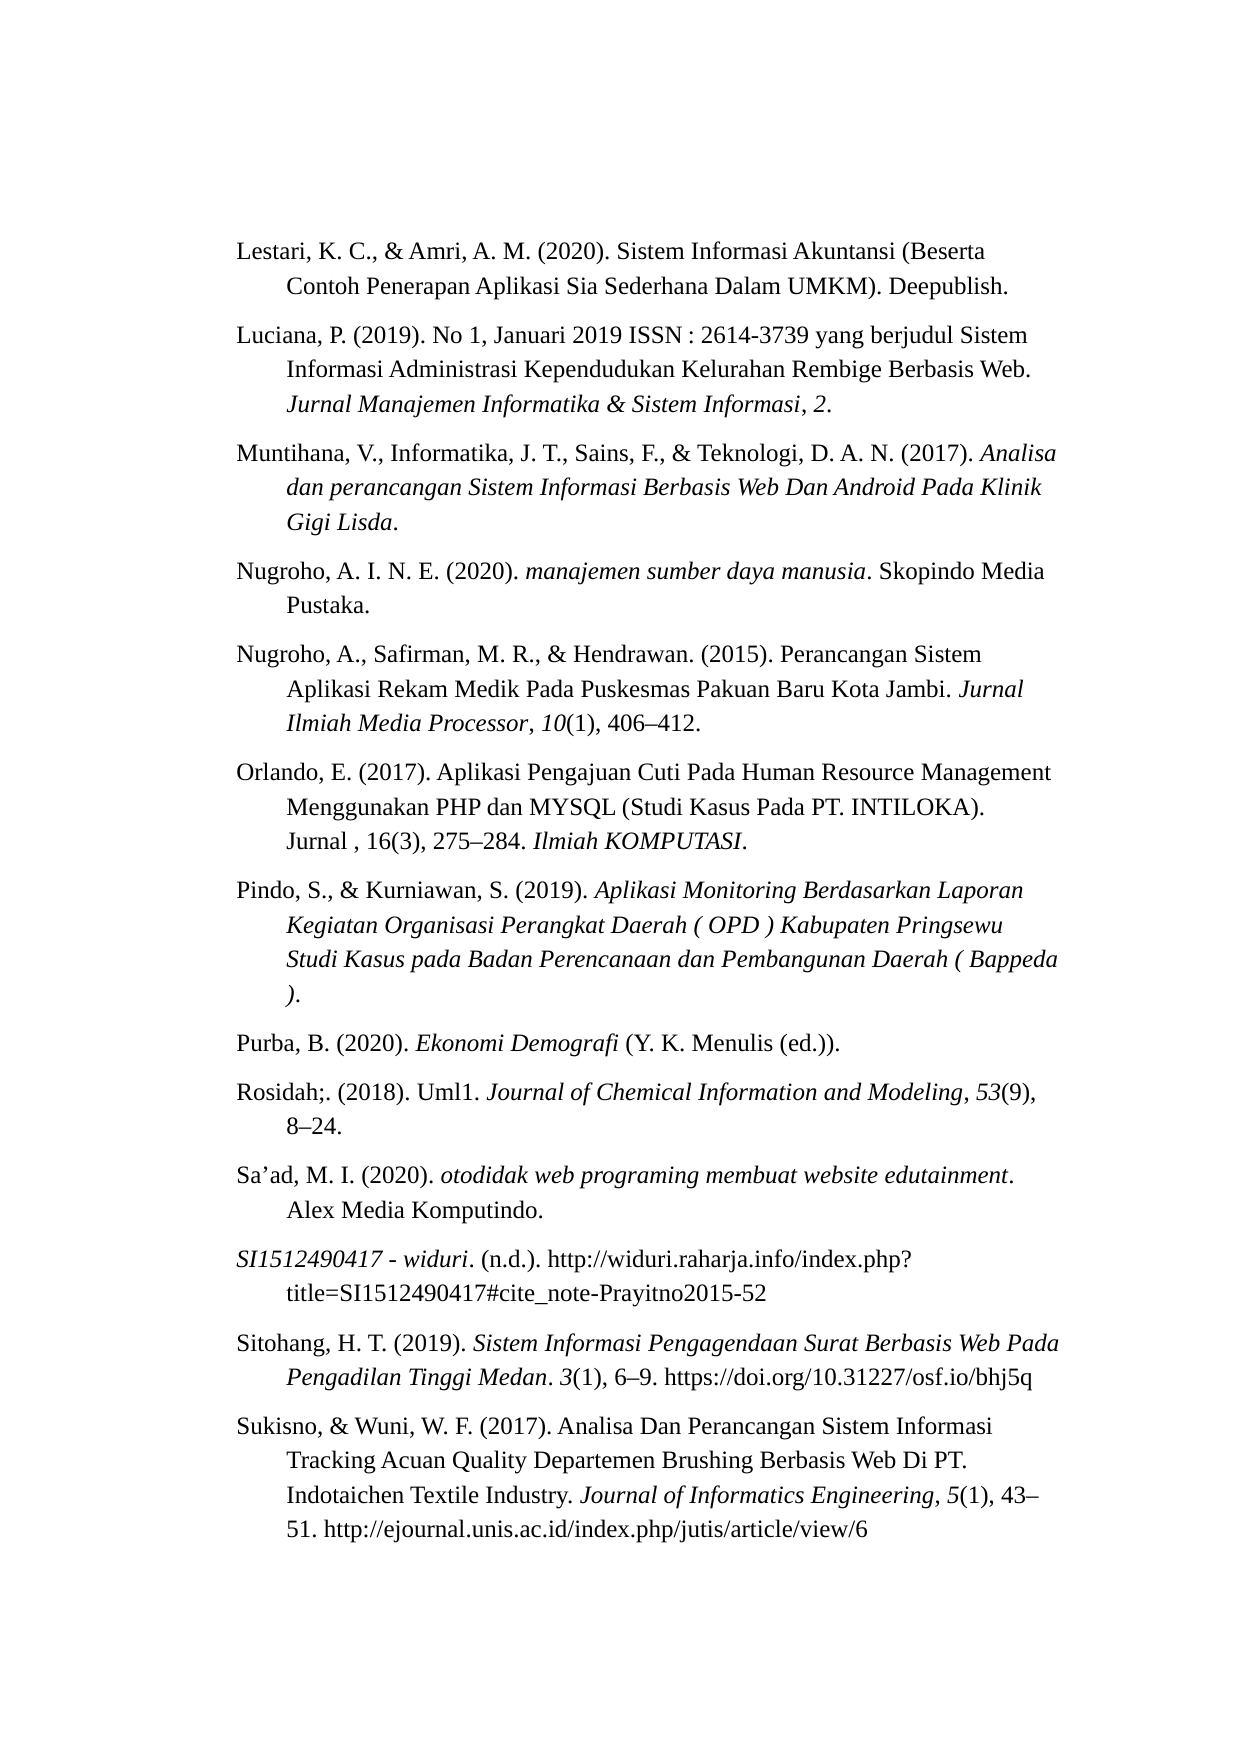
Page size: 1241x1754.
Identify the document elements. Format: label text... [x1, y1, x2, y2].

text Purba, B. (2020). Ekonomi Demografi (Y. K. Menulis (ed.)). [236, 1028, 1063, 1057]
text SI1512490417 - widuri. (n.d.). http://widuri.raharja.info/index.php?title=SI1512490417#cite_note-Prayitno2015-52 [236, 1244, 1063, 1307]
text Lestari, K. C., & Amri, A. M. (2020). Sistem Informasi Akuntansi (Beserta Contoh Penerapan Aplikasi Sia Sederhana Dalam UMKM). Deepublish. [236, 236, 1063, 299]
text Sa’ad, M. I. (2020). otodidak web programing membuat website edutainment. Alex Media Komputindo. [236, 1161, 1063, 1224]
text Nugroho, A. I. N. E. (2020). manajemen sumber daya manusia. Skopindo Media Pustaka. [236, 556, 1063, 619]
text Rosidah;. (2018). Uml1. Journal of Chemical Information and Modeling, 53(9), 8–24. [236, 1077, 1063, 1140]
text Muntihana, V., Informatika, J. T., Sains, F., & Teknologi, D. A. N. (2017). Analisa dan perancangan Sistem Informasi Berbasis Web Dan Android Pada Klinik Gigi Lisda. [236, 438, 1063, 536]
text Nugroho, A., Safirman, M. R., & Hendrawan. (2015). Perancangan Sistem Aplikasi Rekam Medik Pada Puskesmas Pakuan Baru Kota Jambi. Jurnal Ilmiah Media Processor, 10(1), 406–412. [236, 639, 1063, 737]
text Pindo, S., & Kurniawan, S. (2019). Aplikasi Monitoring Berdasarkan Laporan Kegiatan Organisasi Perangkat Daerah ( OPD ) Kabupaten Pringsewu Studi Kasus pada Badan Perencanaan dan Pembangunan Daerah ( Bappeda ). [236, 875, 1063, 1008]
text Sitohang, H. T. (2019). Sistem Informasi Pengagendaan Surat Berbasis Web Pada Pengadilan Tinggi Medan. 3(1), 6–9. https://doi.org/10.31227/osf.io/bhj5q [236, 1328, 1063, 1391]
text Orlando, E. (2017). Aplikasi Pengajuan Cuti Pada Human Resource Management Menggunakan PHP dan MYSQL (Studi Kasus Pada PT. INTILOKA). Jurnal , 16(3), 275–284. Ilmiah KOMPUTASI. [236, 757, 1063, 855]
text Sukisno, & Wuni, W. F. (2017). Analisa Dan Perancangan Sistem Informasi Tracking Acuan Quality Departemen Brushing Berbasis Web Di PT. Indotaichen Textile Industry. Journal of Informatics Engineering, 5(1), 43–51. http://ejournal.unis.ac.id/index.php/jutis/article/view/6 [236, 1411, 1063, 1543]
text Luciana, P. (2019). No 1, Januari 2019 ISSN : 2614-3739 yang berjudul Sistem Informasi Administrasi Kependudukan Kelurahan Rembige Berbasis Web. Jurnal Manajemen Informatika & Sistem Informasi, 2. [236, 320, 1063, 417]
